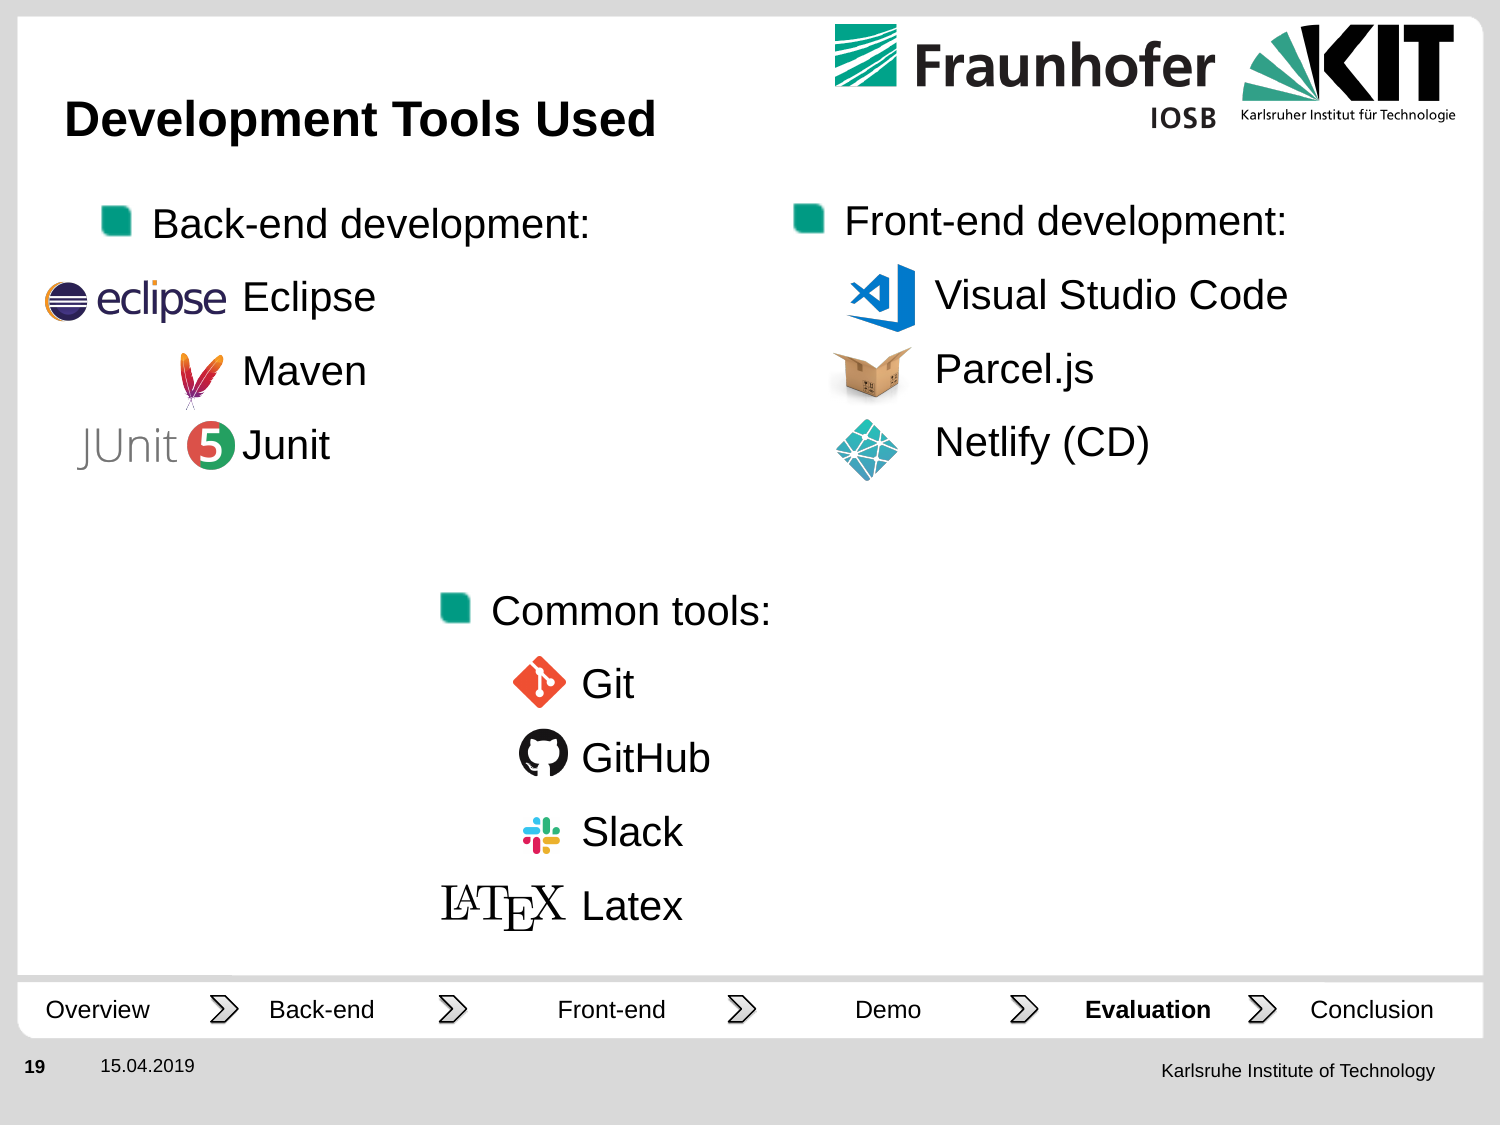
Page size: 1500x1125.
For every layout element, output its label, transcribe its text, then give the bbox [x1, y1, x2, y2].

text_box [439, 995, 467, 1022]
picture [0, 0, 1500, 1125]
text_box Conclusion [1295, 986, 1500, 1031]
list Common tools: Git GitHub Slack Latex [439, 583, 981, 945]
text_box [210, 995, 238, 1022]
text_box Demo [840, 986, 937, 1031]
text_box Front-end [542, 986, 682, 1031]
title Development Tools Used [64, 54, 1198, 147]
text_box [1010, 995, 1038, 1022]
text_box [1248, 995, 1277, 1022]
text_box [728, 995, 756, 1022]
text_box Overview [30, 986, 194, 1031]
text_box 15.04.2019 [100, 1053, 272, 1113]
list Back-end development: Eclipse Maven Junit [100, 196, 642, 561]
text_box Back-end [254, 986, 418, 1031]
list Front-end development: Visual Studio Code Parcel.js Netlify (CD) [792, 194, 1335, 556]
text_box Evaluation [1070, 986, 1227, 1031]
